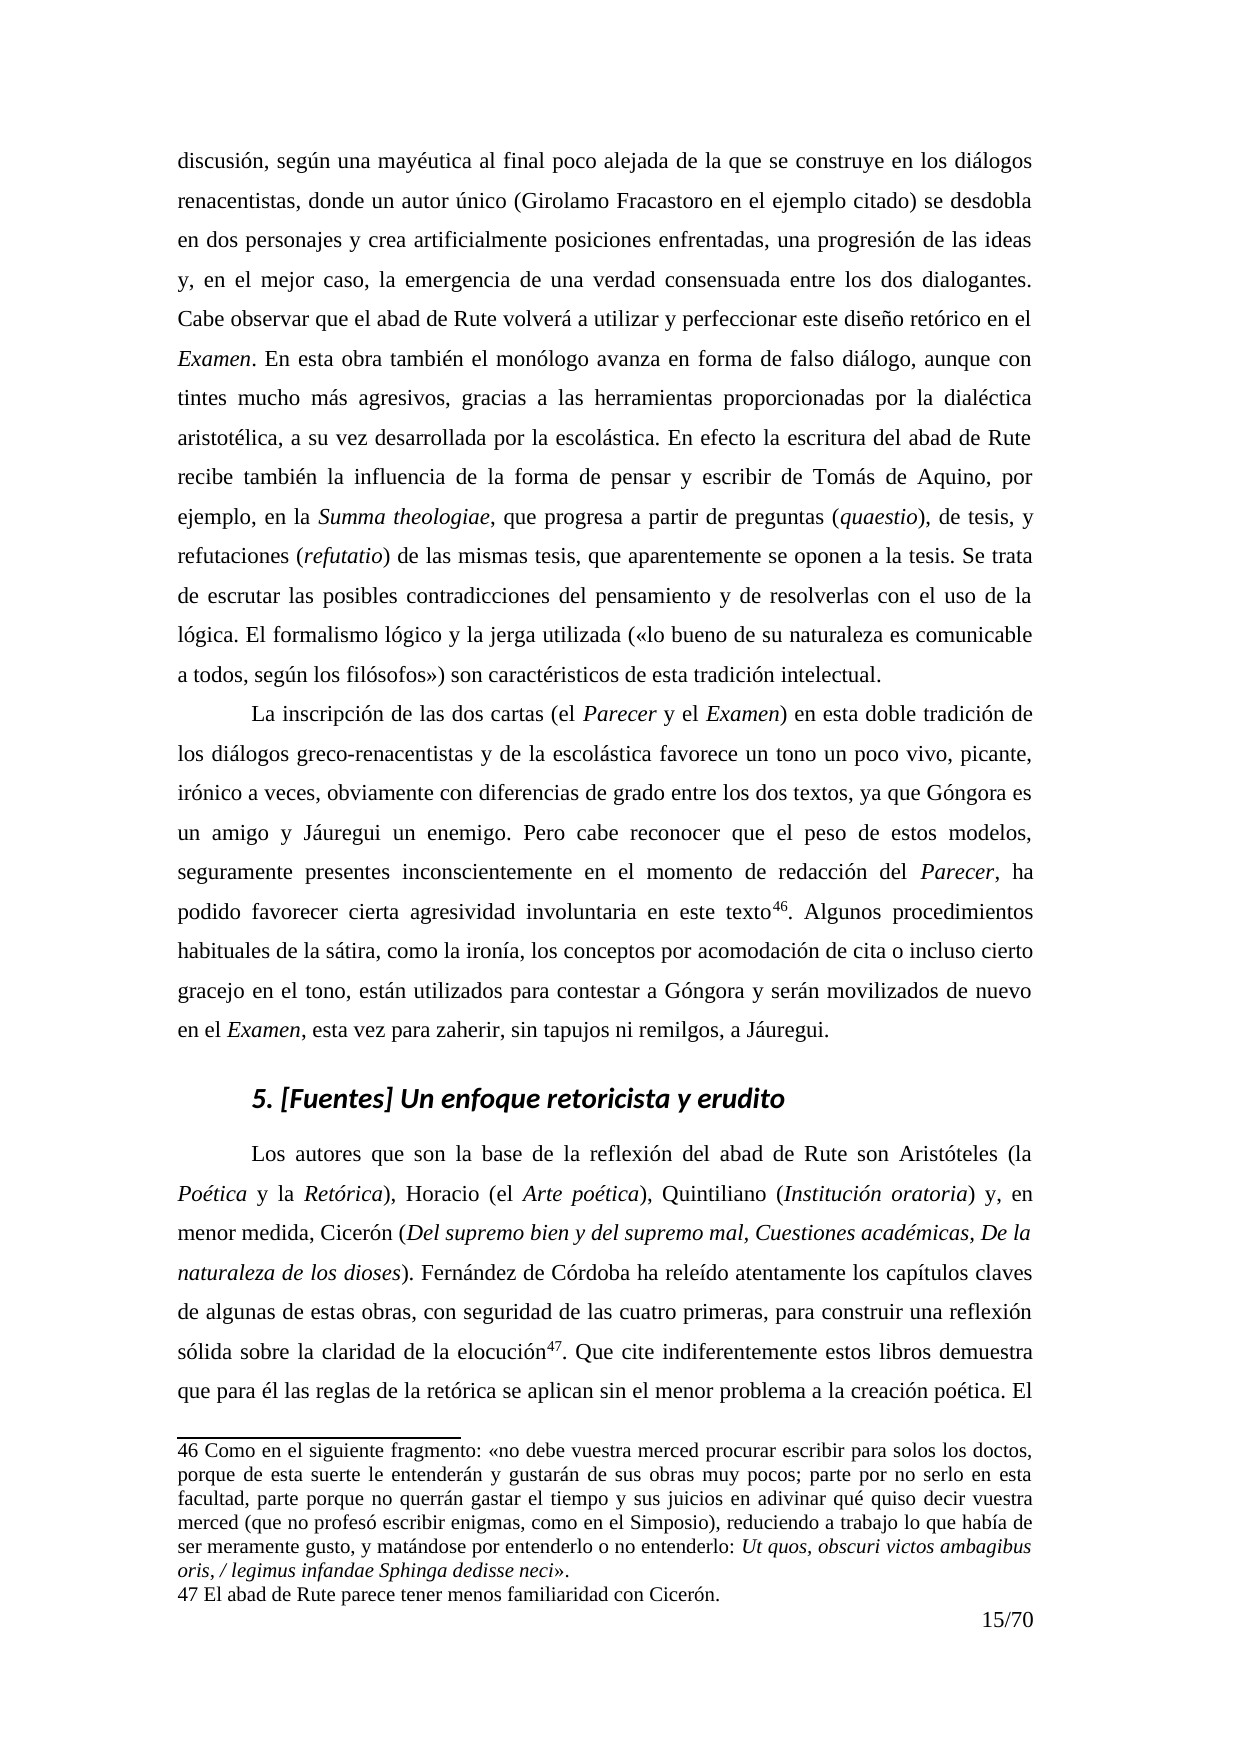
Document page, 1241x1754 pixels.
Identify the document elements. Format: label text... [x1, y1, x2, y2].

text Como en el siguiente fragmento: «no debe vuestra merced procurar escribir para solos los doctos, porque de esta suerte le entenderán y gustarán de sus obras muy pocos; parte por no serlo en esta facultad, parte porque no querrán gastar el tiempo y sus juicios en adivinar qué quiso decir vuestra merced (que no profesó escribir enigmas, como en el Simposio), reduciendo a trabajo lo que había de ser meramente gusto, y matándose por entenderlo o no entenderlo: Ut quos, obscuri victos ambagibus oris, / legimus infandae Sphinga dedisse neci». [177, 1438, 1034, 1582]
text La inscripción de las dos cartas (el Parecer y el Examen) en esta doble tradición de los diálogos greco-renacentistas y de la escolástica favorece un tono un poco vivo, picante, irónico a veces, obviamente con diferencias de grado entre los dos textos, ya que Góngora es un amigo y Jáuregui un enemigo. Pero cabe reconocer que el peso de estos modelos, seguramente presentes inconscientemente en el momento de redacción del Parecer, ha podido favorecer cierta agresividad involuntaria en este texto. Algunos procedimientos habituales de la sátira, como la ironía, los conceptos por acomodación de cita o incluso cierto gracejo en el tono, están utilizados para contestar a Góngora y serán movilizados de nuevo en el Examen, esta vez para zaherir, sin tapujos ni remilgos, a Jáuregui. [177, 700, 1034, 1042]
text discusión, según una mayéutica al final poco alejada de la que se construye en los diálogos renacentistas, donde un autor único (Girolamo Fracastoro en el ejemplo citado) se desdobla en dos personajes y crea artificialmente posiciones enfrentadas, una progresión de las ideas y, en el mejor caso, la emergencia de una verdad consensuada entre los dos dialogantes. Cabe observar que el abad de Rute volverá a utilizar y perfeccionar este diseño retórico en el Examen. En esta obra también el monólogo avanza en forma de falso diálogo, aunque con tintes mucho más agresivos, gracias a las herramientas proporcionadas por la dialéctica aristotélica, a su vez desarrollada por la escolástica. En efecto la escritura del abad de Rute recibe también la influencia de la forma de pensar y escribir de Tomás de Aquino, por ejemplo, en la Summa theologiae, que progresa a partir de preguntas (quaestio), de tesis, y refutaciones (refutatio) de las mismas tesis, que aparentemente se oponen a la tesis. Se trata de escrutar las posibles contradicciones del pensamiento y de resolverlas con el uso de la lógica. El formalismo lógico y la jerga utilizada («lo bueno de su naturaleza es comunicable a todos, según los filósofos») son caractéristicos de esta tradición intelectual. [177, 148, 1034, 687]
text El abad de Rute parece tener menos familiaridad con Cicerón. [177, 1582, 1034, 1606]
text Los autores que son la base de la reflexión del abad de Rute son Aristóteles (la Poética y la Retórica), Horacio (el Arte poética), Quintiliano (Institución oratoria) y, en menor medida, Cicerón (Del supremo bien y del supremo mal, Cuestiones académicas, De la naturaleza de los dioses). Fernández de Córdoba ha releído atentamente los capítulos claves de algunas de estas obras, con seguridad de las cuatro primeras, para construir una reflexión sólida sobre la claridad de la elocución. Que cite indiferentemente estos libros demuestra que para él las reglas de la retórica se aplican sin el menor problema a la creación poética. El [177, 1140, 1034, 1403]
subtitle 5. [Fuentes] Un enfoque retoricista y erudito [177, 1081, 1034, 1116]
